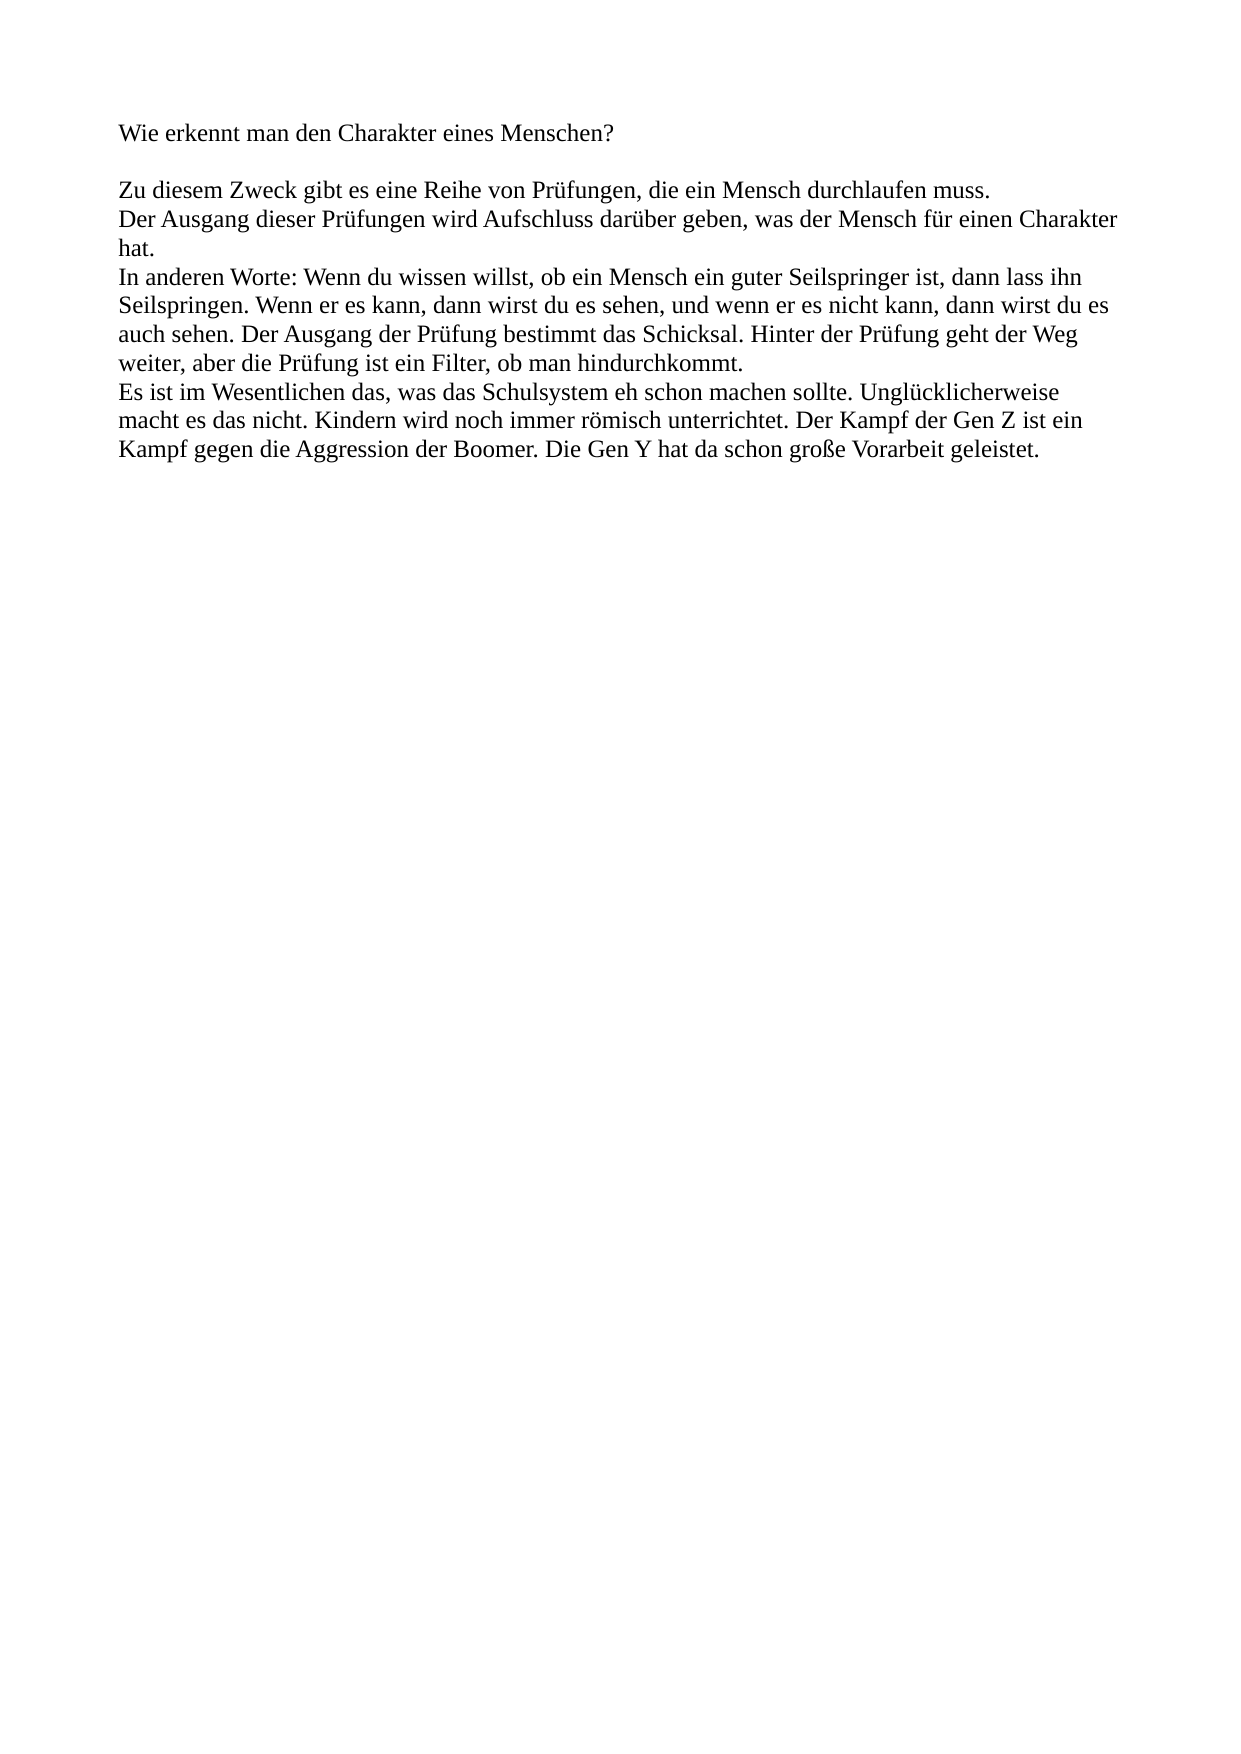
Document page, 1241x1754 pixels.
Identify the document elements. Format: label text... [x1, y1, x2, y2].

text Zu diesem Zweck gibt es eine Reihe von Prüfungen, die ein Mensch durchlaufen muss. [118, 176, 1122, 204]
text Der Ausgang dieser Prüfungen wird Aufschluss darüber geben, was der Mensch für einen Charakter hat. [118, 204, 1122, 262]
text In anderen Worte: Wenn du wissen willst, ob ein Mensch ein guter Seilspringer ist, dann lass ihn Seilspringen. Wenn er es kann, dann wirst du es sehen, und wenn er es nicht kann, dann wirst du es auch sehen. Der Ausgang der Prüfung bestimmt das Schicksal. Hinter der Prüfung geht der Weg weiter, aber die Prüfung ist ein Filter, ob man hindurchkommt. [118, 262, 1122, 377]
text Wie erkennt man den Charakter eines Menschen? [118, 118, 1122, 147]
text Es ist im Wesentlichen das, was das Schulsystem eh schon machen sollte. Unglücklicherweise macht es das nicht. Kindern wird noch immer römisch unterrichtet. Der Kampf der Gen Z ist ein Kampf gegen die Aggression der Boomer. Die Gen Y hat da schon große Vorarbeit geleistet. [118, 377, 1122, 463]
